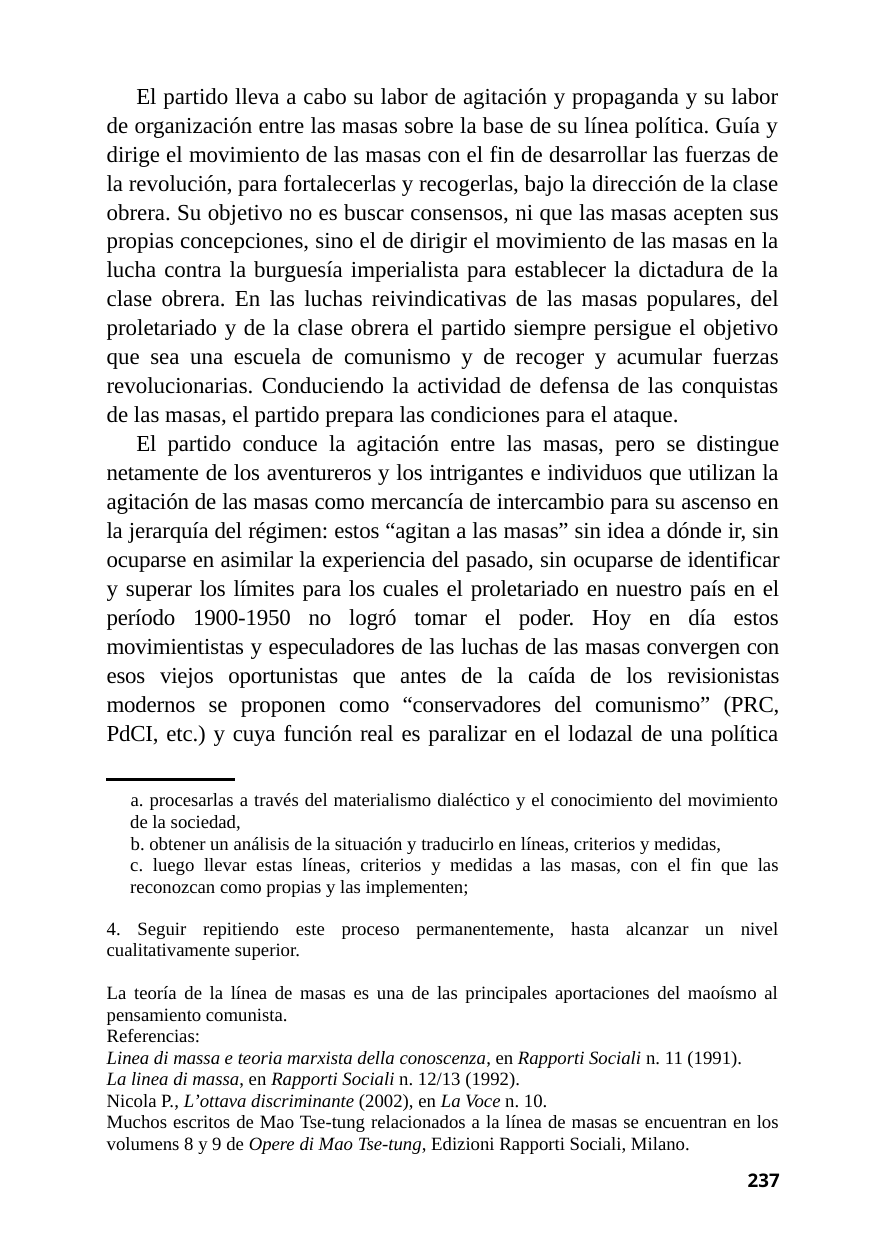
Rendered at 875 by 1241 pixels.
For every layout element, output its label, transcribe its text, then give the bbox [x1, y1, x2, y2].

text b. obtener un análisis de la situación y traducirlo en líneas, criterios y medidas, [127, 832, 782, 854]
text Linea di massa e teoria marxista della conoscenza, en Rapporti Sociali n. 11 (1991). [106, 1047, 779, 1068]
text Referencias: [106, 1025, 779, 1047]
text Nicola P., L’ottava discriminante (2002), en La Voce n. 10. [106, 1090, 779, 1111]
text Muchos escritos de Mao Tse-tung relacionados a la línea de masas se encuentran en los volumens 8 y 9 de Opere di Mao Tse-tung, Edizioni Rapporti Sociali, Milano. [103, 1111, 782, 1157]
text El partido conduce la agitación entre las masas, pero se distingue netamente de los aventureros y los intrigantes e individuos que utilizan la agitación de las masas como mercancía de intercambio para su ascenso en la jerarquía del régimen: estos “agitan a las masas” sin idea a dónde ir, sin ocuparse en asimilar la experiencia del pasado, sin ocuparse de identificar y superar los límites para los cuales el proletariado en nuestro país en el período 1900-1950 no logró tomar el poder. Hoy en día estos movimientistas y especuladores de las luchas de las masas convergen con esos viejos oportunistas que antes de la caída de los revisionistas modernos se proponen como “conservadores del comunismo” (PRC, PdCI, etc.) y cuya función real es paralizar en el lodazal de una política [106, 430, 779, 746]
text El partido lleva a cabo su labor de agitación y propaganda y su labor de organización entre las masas sobre la base de su línea política. Guía y dirige el movimiento de las masas con el fin de desarrollar las fuerzas de la revolución, para fortalecerlas y recogerlas, bajo la dirección de la clase obrera. Su objetivo no es buscar consensos, ni que las masas acepten sus propias concepciones, sino el de dirigir el movimiento de las masas en la lucha contra la burguesía imperialista para establecer la dictadura de la clase obrera. En las luchas reivindicativas de las masas populares, del proletariado y de la clase obrera el partido siempre persigue el objetivo que sea una escuela de comunismo y de recoger y acumular fuerzas revolucionarias. Conduciendo la actividad de defensa de las conquistas de las masas, el partido prepara las condiciones para el ataque. [106, 83, 779, 428]
text 4. Seguir repitiendo este proceso permanentemente, hasta alcanzar un nivel cualitativamente superior. [103, 914, 782, 961]
text c. luego llevar estas líneas, criterios y medidas a las masas, con el fin que las reconozcan como propias y las implementen; [127, 854, 782, 897]
text La teoría de la línea de masas es una de las principales aportaciones del maoísmo al pensamiento comunista. [106, 982, 779, 1025]
text La linea di massa, en Rapporti Sociali n. 12/13 (1992). [106, 1068, 779, 1090]
text a. procesarlas a través del materialismo dialéctico y el conocimiento del movimiento de la sociedad, [127, 786, 782, 832]
